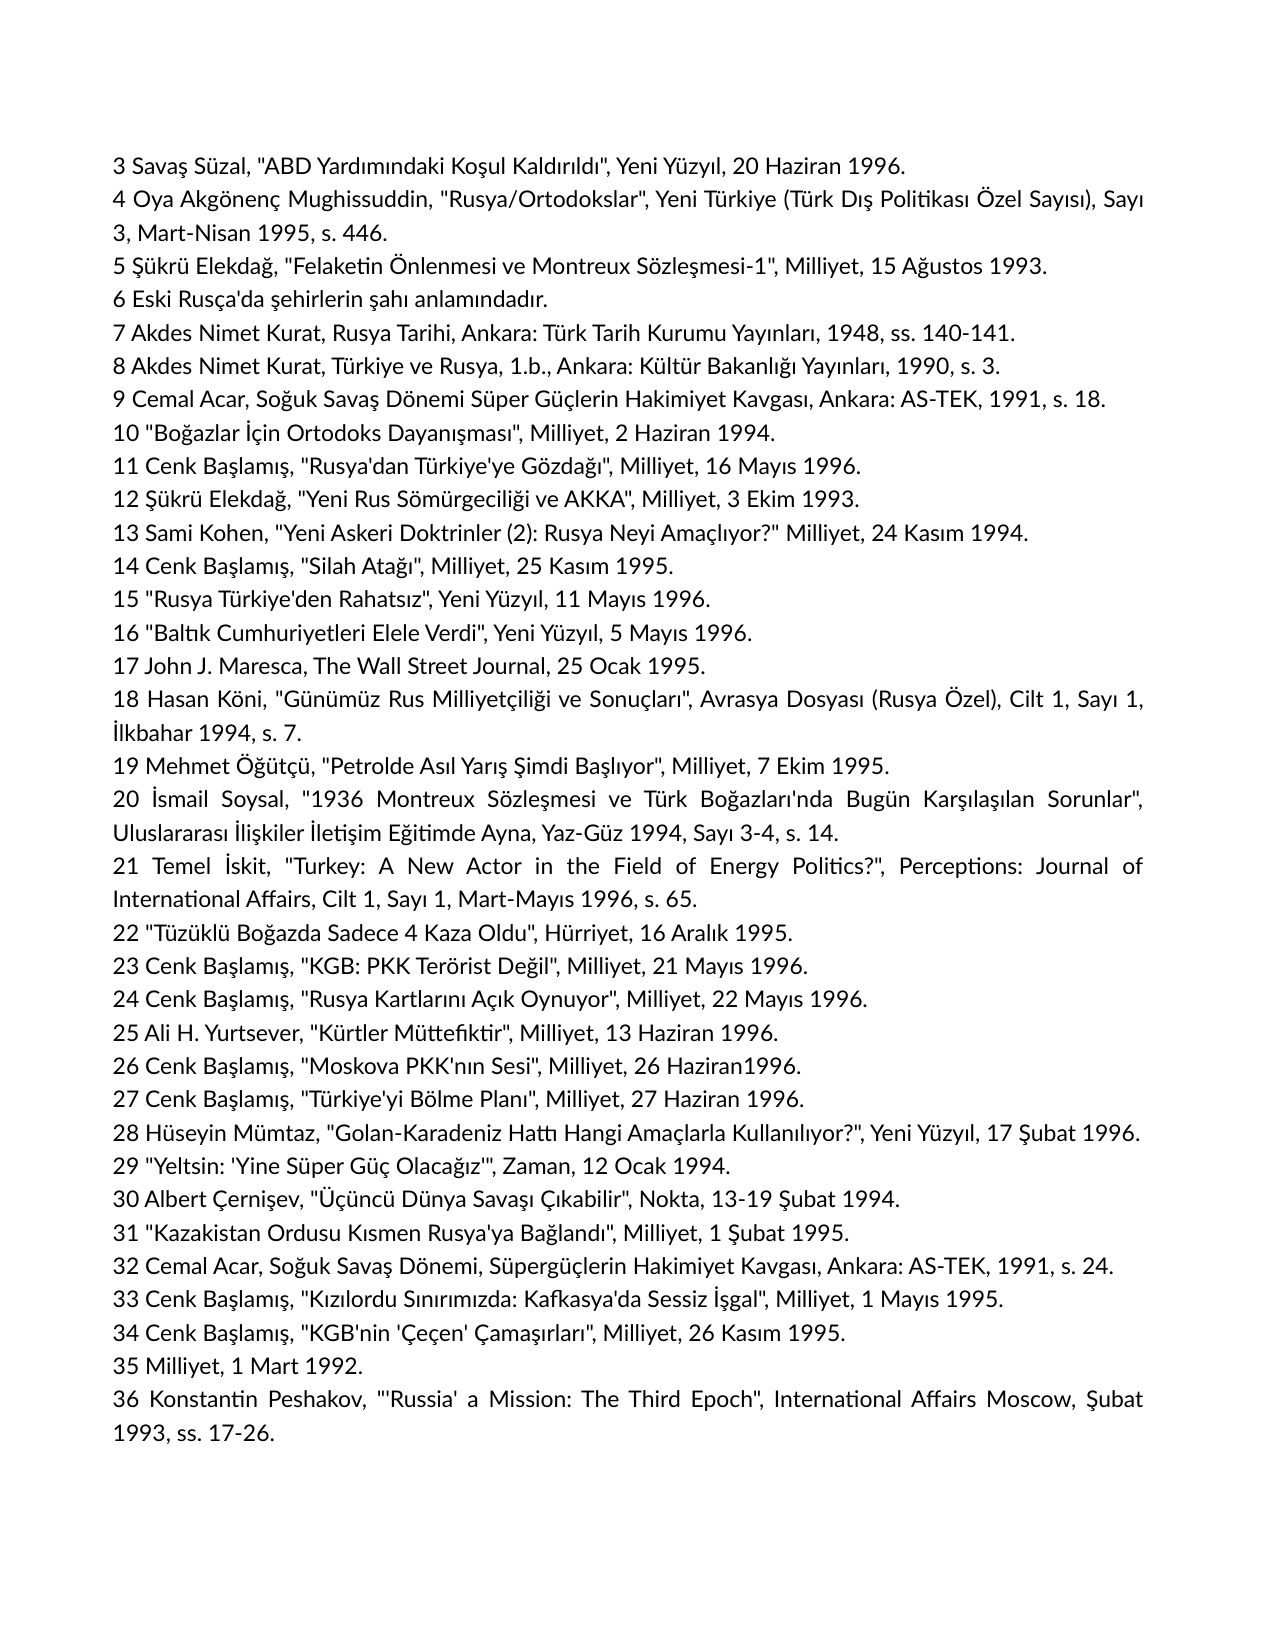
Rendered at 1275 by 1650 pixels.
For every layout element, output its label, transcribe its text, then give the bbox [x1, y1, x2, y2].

text 11 Cenk Başlamış, "Rusya'dan Türkiye'ye Gözdağı", Milliyet, 16 Mayıs 1996. [112, 448, 1145, 481]
text 19 Mehmet Öğütçü, "Petrolde Asıl Yarış Şimdi Başlıyor", Milliyet, 7 Ekim 1995. [112, 748, 1145, 781]
text 9 Cemal Acar, Soğuk Savaş Dönemi Süper Güçlerin Hakimiyet Kavgası, Ankara: AS-TEK, 1991, s. 18. [112, 381, 1145, 414]
text 33 Cenk Başlamış, "Kızılordu Sınırımızda: Kafkasya'da Sessiz İşgal", Milliyet, 1 Mayıs 1995. [112, 1281, 1145, 1314]
text 32 Cemal Acar, Soğuk Savaş Dönemi, Süpergüçlerin Hakimiyet Kavgası, Ankara: AS-TEK, 1991, s. 24. [112, 1248, 1145, 1281]
text 13 Sami Kohen, "Yeni Askeri Doktrinler (2): Rusya Neyi Amaçlıyor?" Milliyet, 24 Kasım 1994. [112, 514, 1145, 548]
text 28 Hüseyin Mümtaz, "Golan-Karadeniz Hattı Hangi Amaçlarla Kullanılıyor?", Yeni Yüzyıl, 17 Şubat 1996. [112, 1114, 1145, 1148]
text 22 "Tüzüklü Boğazda Sadece 4 Kaza Oldu", Hürriyet, 16 Aralık 1995. [112, 914, 1145, 948]
text 29 "Yeltsin: 'Yine Süper Güç Olacağız'", Zaman, 12 Ocak 1994. [112, 1148, 1145, 1181]
text 21 Temel İskit, "Turkey: A New Actor in the Field of Energy Politics?", Perceptions: Journal of International Affairs, Cilt 1, Sayı 1, Mart-Mayıs 1996, s. 65. [112, 848, 1145, 914]
text 15 "Rusya Türkiye'den Rahatsız", Yeni Yüzyıl, 11 Mayıs 1996. [112, 581, 1145, 614]
text 35 Milliyet, 1 Mart 1992. [112, 1348, 1145, 1381]
text 12 Şükrü Elekdağ, "Yeni Rus Sömürgeciliği ve AKKA", Milliyet, 3 Ekim 1993. [112, 481, 1145, 514]
text 27 Cenk Başlamış, "Türkiye'yi Bölme Planı", Milliyet, 27 Haziran 1996. [112, 1081, 1145, 1114]
text 34 Cenk Başlamış, "KGB'nin 'Çeçen' Çamaşırları", Milliyet, 26 Kasım 1995. [112, 1314, 1145, 1348]
text 36 Konstantin Peshakov, "'Russia' a Mission: The Third Epoch", International Affairs Moscow, Şubat 1993, ss. 17-26. [112, 1381, 1145, 1448]
text 8 Akdes Nimet Kurat, Türkiye ve Rusya, 1.b., Ankara: Kültür Bakanlığı Yayınları, 1990, s. 3. [112, 348, 1145, 381]
text 5 Şükrü Elekdağ, "Felaketin Önlenmesi ve Montreux Sözleşmesi-1", Milliyet, 15 Ağustos 1993. [112, 248, 1145, 281]
text 31 "Kazakistan Ordusu Kısmen Rusya'ya Bağlandı", Milliyet, 1 Şubat 1995. [112, 1214, 1145, 1248]
text 6 Eski Rusça'da şehirlerin şahı anlamındadır. [112, 281, 1145, 314]
text 18 Hasan Köni, "Günümüz Rus Milliyetçiliği ve Sonuçları", Avrasya Dosyası (Rusya Özel), Cilt 1, Sayı 1, İlkbahar 1994, s. 7. [112, 681, 1145, 748]
text 20 İsmail Soysal, "1936 Montreux Sözleşmesi ve Türk Boğazları'nda Bugün Karşılaşılan Sorunlar", Uluslararası İlişkiler İletişim Eğitimde Ayna, Yaz-Güz 1994, Sayı 3-4, s. 14. [112, 781, 1145, 848]
text 17 John J. Maresca, The Wall Street Journal, 25 Ocak 1995. [112, 648, 1145, 681]
text 30 Albert Çernişev, "Üçüncü Dünya Savaşı Çıkabilir", Nokta, 13-19 Şubat 1994. [112, 1181, 1145, 1214]
text 23 Cenk Başlamış, "KGB: PKK Terörist Değil", Milliyet, 21 Mayıs 1996. [112, 948, 1145, 981]
text 10 "Boğazlar İçin Ortodoks Dayanışması", Milliyet, 2 Haziran 1994. [112, 414, 1145, 448]
text 25 Ali H. Yurtsever, "Kürtler Müttefiktir", Milliyet, 13 Haziran 1996. [112, 1014, 1145, 1048]
text 3 Savaş Süzal, "ABD Yardımındaki Koşul Kaldırıldı", Yeni Yüzyıl, 20 Haziran 1996. [112, 148, 1145, 181]
text 7 Akdes Nimet Kurat, Rusya Tarihi, Ankara: Türk Tarih Kurumu Yayınları, 1948, ss. 140-141. [112, 314, 1145, 348]
text 14 Cenk Başlamış, "Silah Atağı", Milliyet, 25 Kasım 1995. [112, 548, 1145, 581]
text 24 Cenk Başlamış, "Rusya Kartlarını Açık Oynuyor", Milliyet, 22 Mayıs 1996. [112, 981, 1145, 1014]
text 26 Cenk Başlamış, "Moskova PKK'nın Sesi", Milliyet, 26 Haziran1996. [112, 1048, 1145, 1081]
text 4 Oya Akgönenç Mughissuddin, "Rusya/Ortodokslar", Yeni Türkiye (Türk Dış Politikası Özel Sayısı), Sayı 3, Mart-Nisan 1995, s. 446. [112, 181, 1145, 248]
text 16 "Baltık Cumhuriyetleri Elele Verdi", Yeni Yüzyıl, 5 Mayıs 1996. [112, 614, 1145, 648]
